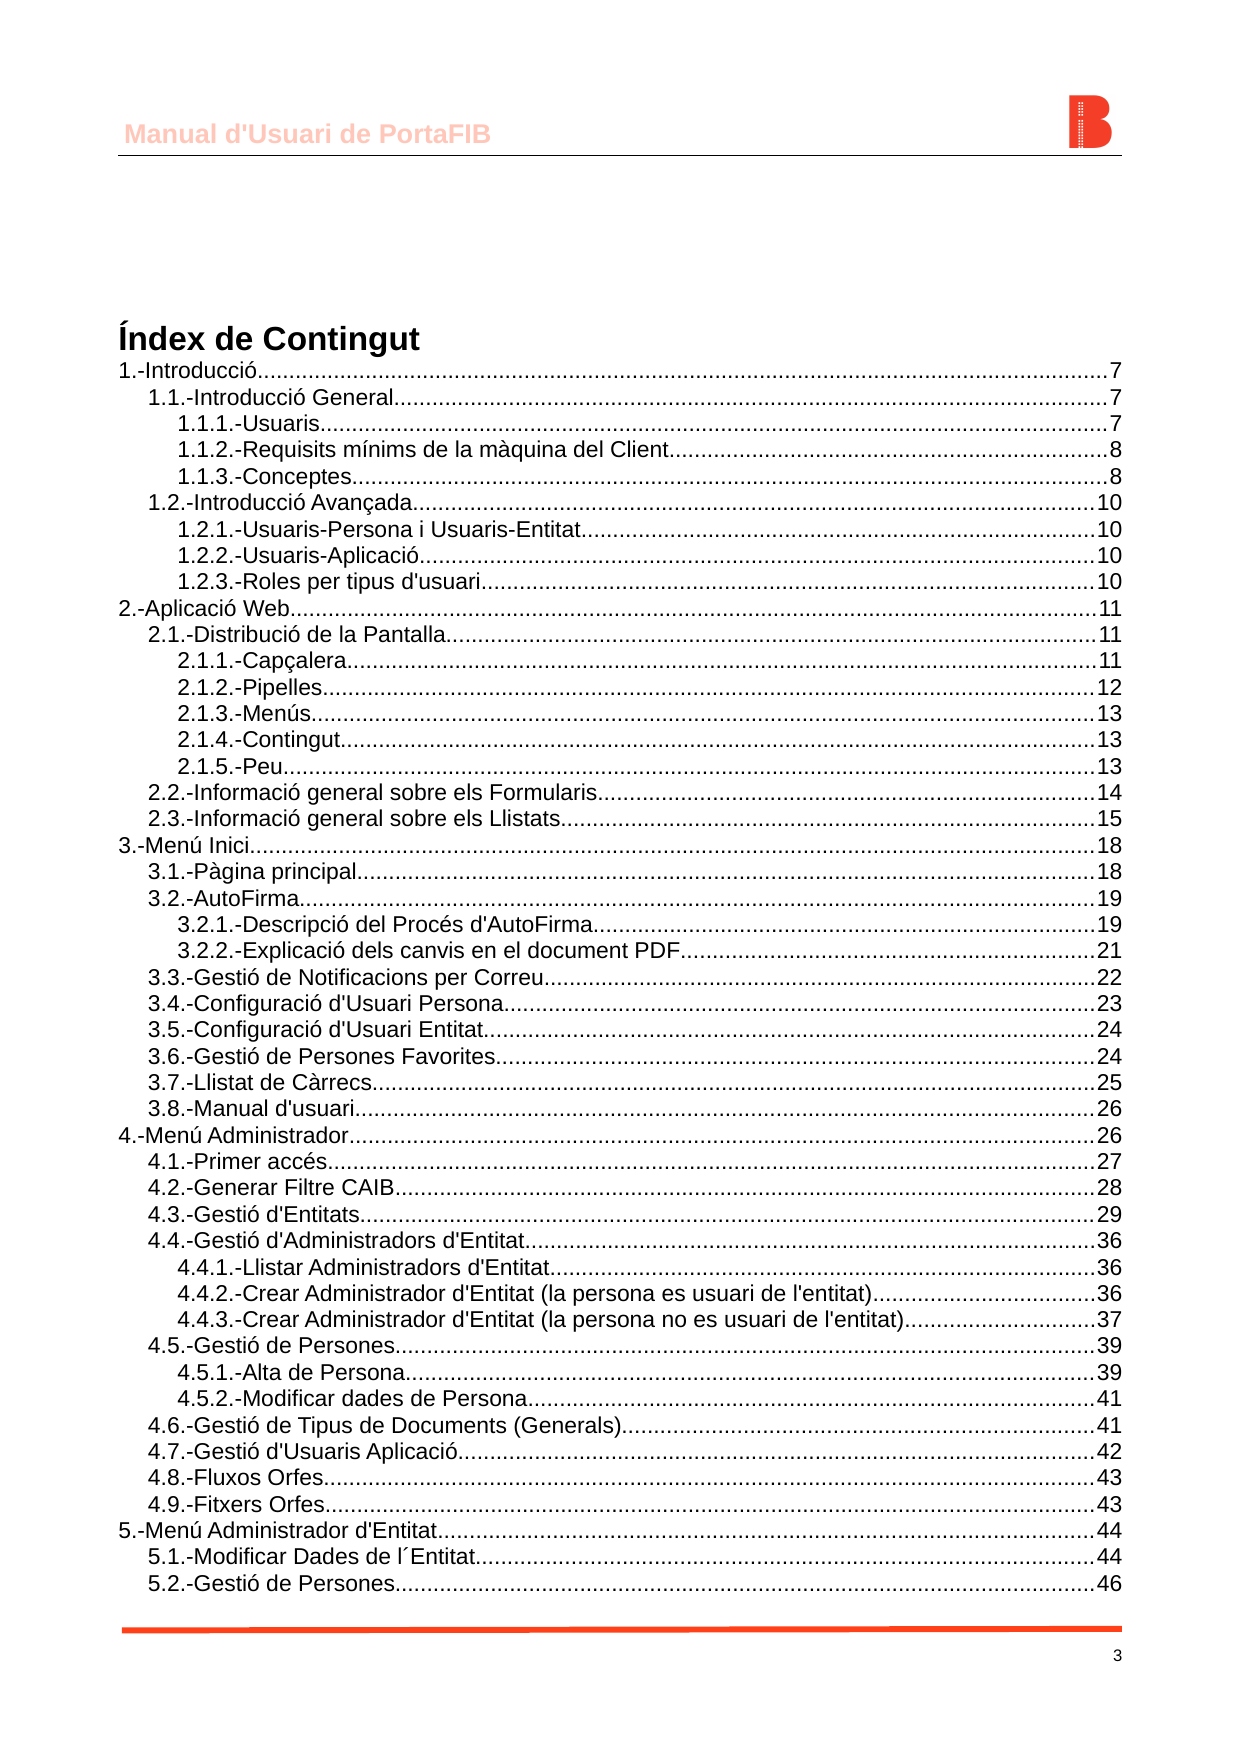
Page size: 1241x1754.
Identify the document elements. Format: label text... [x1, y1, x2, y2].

text 2.1.1.-Capçalera 11 [177, 647, 1122, 674]
text 4.3.-Gestió d'Entitats 29 [148, 1201, 1122, 1227]
text 2.1.2.-Pipelles 12 [177, 674, 1122, 700]
text 1.1.-Introducció General 7 [148, 384, 1122, 410]
text 4.6.-Gestió de Tipus de Documents (Generals) 41 [148, 1412, 1122, 1438]
text 2.-Aplicació Web 11 [118, 594, 1122, 621]
text 3.2.-AutoFirma 19 [148, 884, 1122, 911]
text 2.2.-Informació general sobre els Formularis 14 [148, 779, 1122, 805]
text 4.5.2.-Modificar dades de Persona 41 [177, 1385, 1122, 1412]
text 4.1.-Primer accés 27 [148, 1148, 1122, 1174]
text 4.4.2.-Crear Administrador d'Entitat (la persona es usuari de l'entitat) 36 [177, 1280, 1122, 1306]
text 3.-Menú Inici 18 [118, 832, 1122, 858]
text 1.2.-Introducció Avançada 10 [148, 489, 1122, 516]
text 5.2.-Gestió de Persones 46 [148, 1570, 1122, 1596]
text 3.4.-Configuració d'Usuari Persona 23 [148, 990, 1122, 1016]
text 2.1.3.-Menús 13 [177, 700, 1122, 726]
text 3.8.-Manual d'usuari 26 [148, 1095, 1122, 1122]
text 1.1.2.-Requisits mínims de la màquina del Client 8 [177, 436, 1122, 463]
text 4.4.1.-Llistar Administradors d'Entitat 36 [177, 1253, 1122, 1280]
text 4.4.-Gestió d'Administradors d'Entitat 36 [148, 1227, 1122, 1253]
subtitle Índex de Contingut [118, 319, 1122, 357]
text 4.2.-Generar Filtre CAIB 28 [148, 1174, 1122, 1201]
text 5.-Menú Administrador d'Entitat 44 [118, 1517, 1122, 1543]
text 4.7.-Gestió d'Usuaris Aplicació 42 [148, 1438, 1122, 1464]
text 2.3.-Informació general sobre els Llistats 15 [148, 805, 1122, 832]
text 3.5.-Configuració d'Usuari Entitat 24 [148, 1016, 1122, 1043]
text 1.2.3.-Roles per tipus d'usuari 10 [177, 568, 1122, 594]
text 1.1.1.-Usuaris 7 [177, 410, 1122, 436]
text 2.1.5.-Peu 13 [177, 753, 1122, 779]
text 3.2.2.-Explicació dels canvis en el document PDF 21 [177, 937, 1122, 963]
text 3.3.-Gestió de Notificacions per Correu 22 [148, 963, 1122, 990]
text 4.5.-Gestió de Persones 39 [148, 1332, 1122, 1359]
text 3.6.-Gestió de Persones Favorites 24 [148, 1043, 1122, 1069]
text 2.1.-Distribució de la Pantalla 11 [148, 621, 1122, 647]
text 4.-Menú Administrador 26 [118, 1122, 1122, 1148]
text 3.1.-Pàgina principal 18 [148, 858, 1122, 884]
text 4.5.1.-Alta de Persona 39 [177, 1359, 1122, 1385]
text 1.1.3.-Conceptes 8 [177, 463, 1122, 489]
text 3.2.1.-Descripció del Procés d'AutoFirma 19 [177, 911, 1122, 937]
text 1.2.1.-Usuaris-Persona i Usuaris-Entitat 10 [177, 516, 1122, 542]
text 4.9.-Fitxers Orfes 43 [148, 1491, 1122, 1517]
text 4.8.-Fluxos Orfes 43 [148, 1464, 1122, 1491]
text 3.7.-Llistat de Càrrecs 25 [148, 1069, 1122, 1095]
picture [1063, 94, 1117, 150]
text 5.1.-Modificar Dades de l´Entitat 44 [148, 1543, 1122, 1570]
text 4.4.3.-Crear Administrador d'Entitat (la persona no es usuari de l'entitat) 37 [177, 1306, 1122, 1332]
text 1.2.2.-Usuaris-Aplicació 10 [177, 542, 1122, 568]
text 1.-Introducció 7 [118, 357, 1122, 384]
text 2.1.4.-Contingut 13 [177, 726, 1122, 753]
